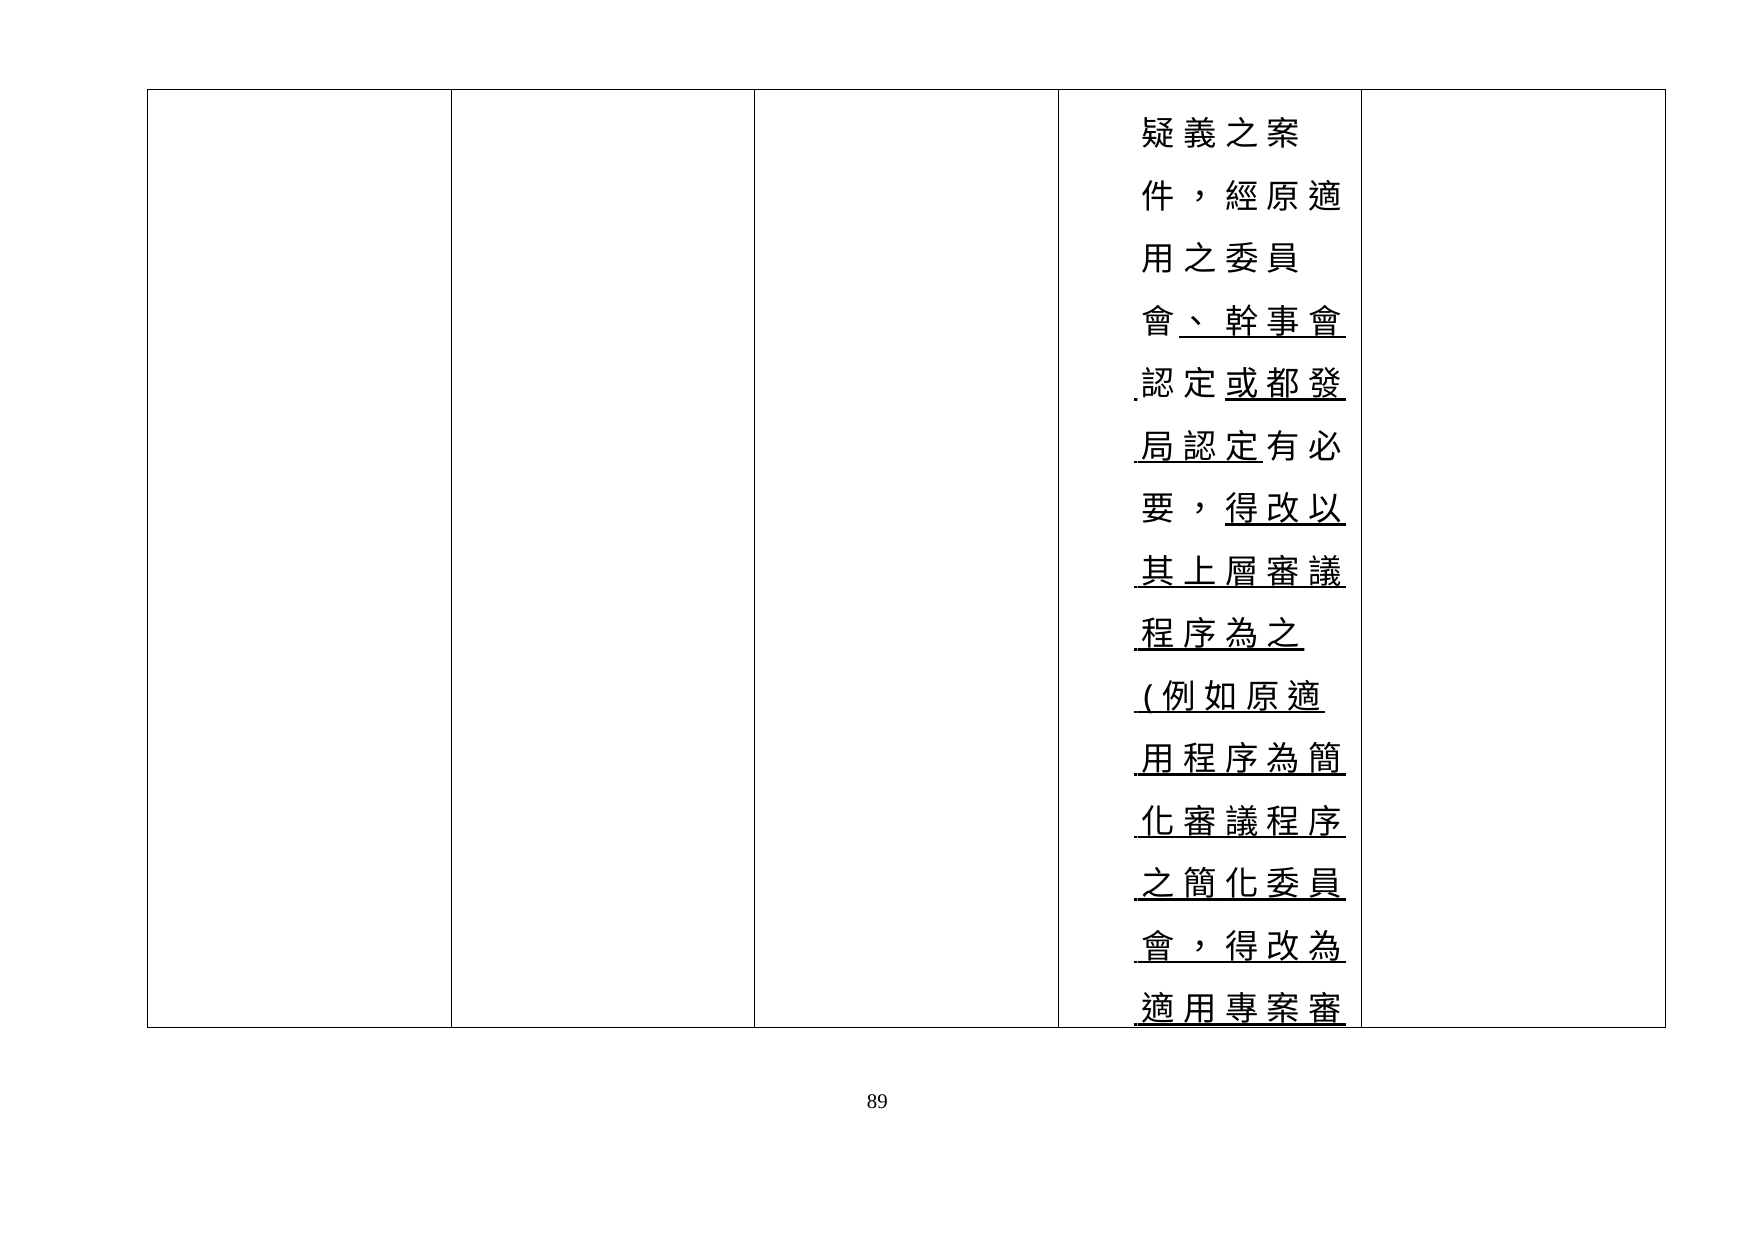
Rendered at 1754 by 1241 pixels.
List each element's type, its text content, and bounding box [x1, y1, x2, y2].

table_cell [1362, 90, 1665, 1027]
table_cell [148, 90, 451, 1027]
table_cell [755, 90, 1058, 1027]
table_cell 疑義之案件，經原適用之委員會、幹事會認定或都發局認定有必要，得改以其上層審議程序為之(例如原適用程序為簡化審議程序之簡化委員會，得改為適用專案審 [1059, 90, 1361, 1027]
table_cell [452, 90, 754, 1027]
